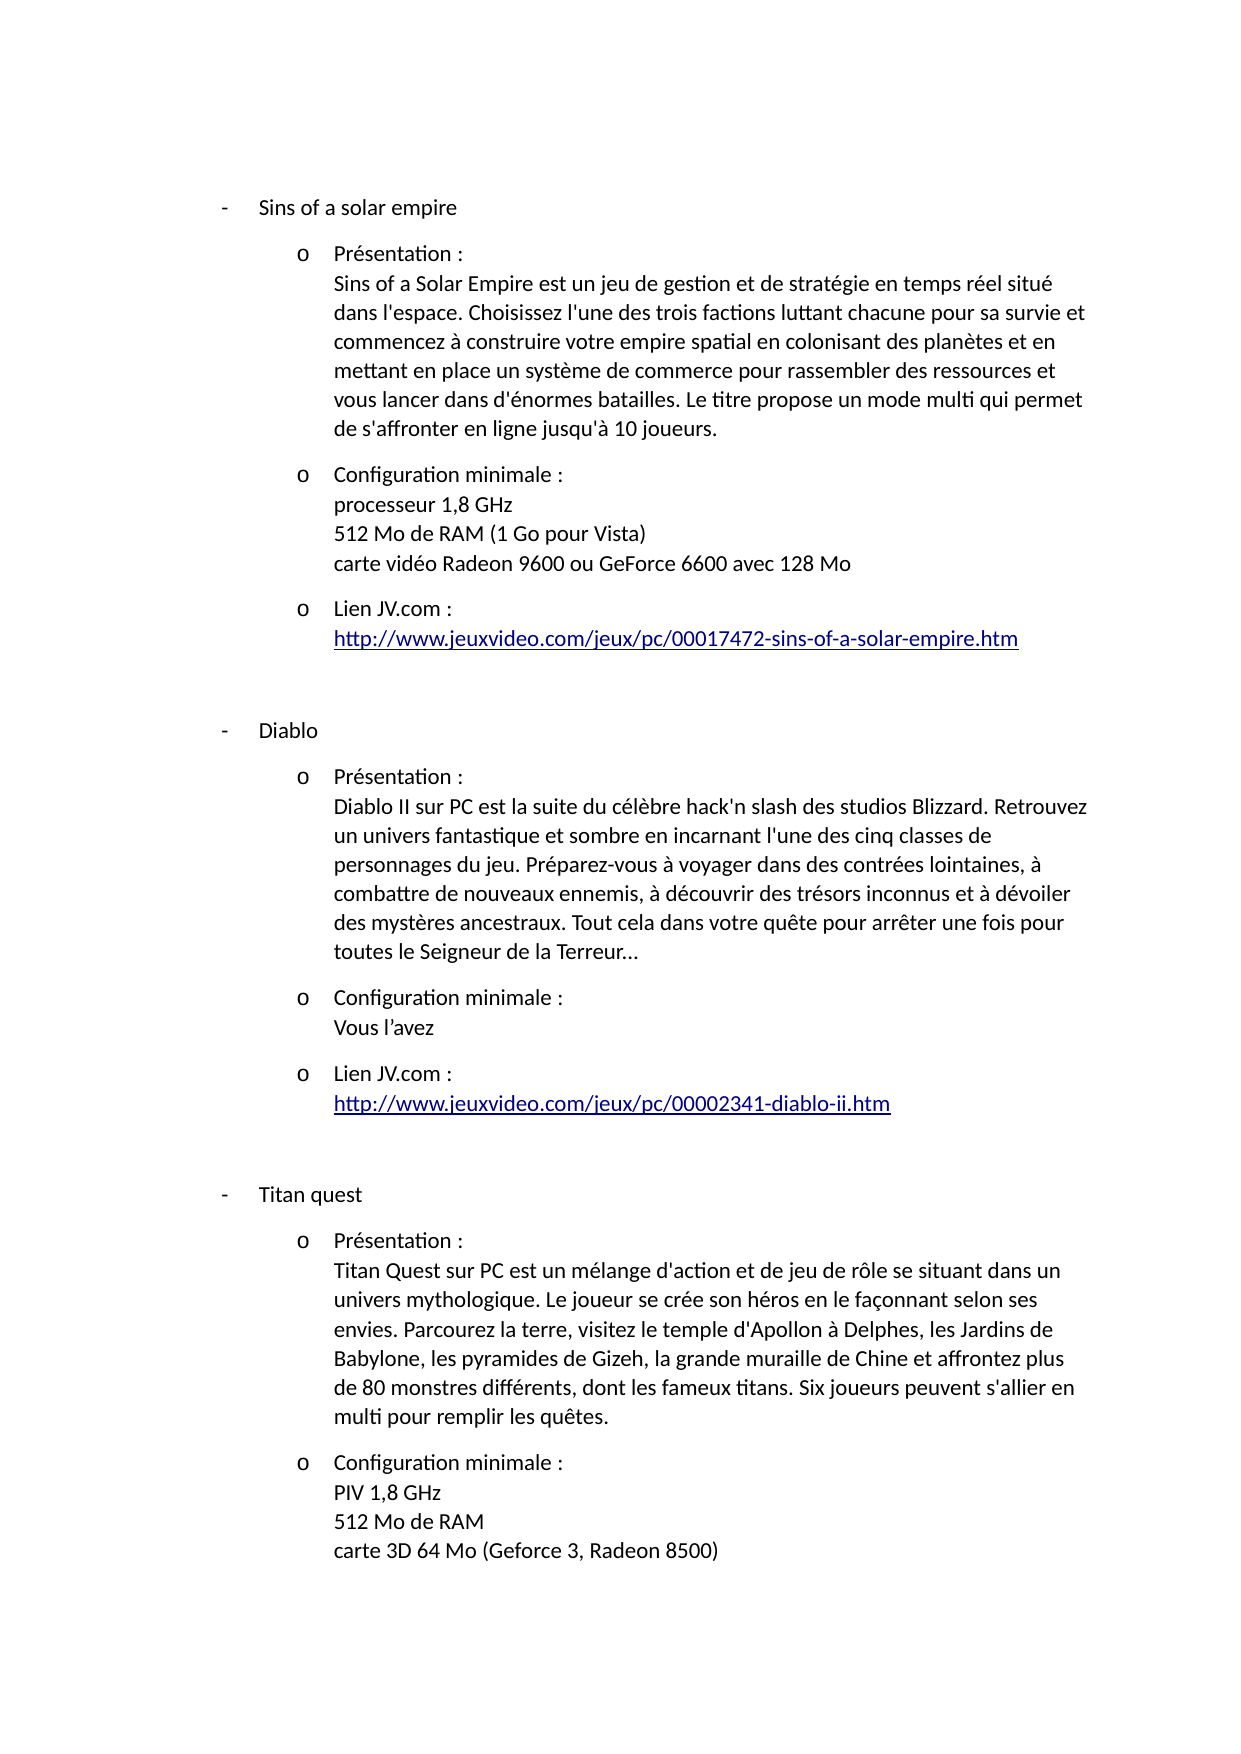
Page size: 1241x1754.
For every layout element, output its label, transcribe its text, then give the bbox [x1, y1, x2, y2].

list Configuration minimale : processeur 1,8 GHz 512 Mo de RAM (1 Go pour Vista) carte vidéo Radeon 9600 ou GeForce 6600 avec 128 Mo [296, 460, 1093, 577]
list Configuration minimale : PIV 1,8 GHz 512 Mo de RAM carte 3D 64 Mo (Geforce 3, Radeon 8500) [296, 1448, 1093, 1564]
list Présentation : Diablo II sur PC est la suite du célèbre hack'n slash des studios Blizzard. Retrouvez un univers fantastique et sombre en incarnant l'une des cinq classes de personnages du jeu. Préparez-vous à voyager dans des contrées lointaines, à combattre de nouveaux ennemis, à découvrir des trésors inconnus et à dévoiler des mystères ancestraux. Tout cela dans votre quête pour arrêter une fois pour toutes le Seigneur de la Terreur... [296, 762, 1093, 965]
list Titan quest [221, 1181, 1093, 1209]
list Diablo [221, 716, 1093, 744]
list Configuration minimale : Vous l’avez [296, 983, 1093, 1041]
list Lien JV.com : http://www.jeuxvideo.com/jeux/pc/00017472-sins-of-a-solar-empire.htm [296, 594, 1093, 653]
list Sins of a solar empire [221, 193, 1093, 221]
list Présentation : Titan Quest sur PC est un mélange d'action et de jeu de rôle se situant dans un univers mythologique. Le joueur se crée son héros en le façonnant selon ses envies. Parcourez la terre, visitez le temple d'Apollon à Delphes, les Jardins de Babylone, les pyramides de Gizeh, la grande muraille de Chine et affrontez plus de 80 monstres différents, dont les fameux titans. Six joueurs peuvent s'allier en multi pour remplir les quêtes. [296, 1226, 1093, 1430]
list Présentation : Sins of a Solar Empire est un jeu de gestion et de stratégie en temps réel situé dans l'espace. Choisissez l'une des trois factions luttant chacune pour sa survie et commencez à construire votre empire spatial en colonisant des planètes et en mettant en place un système de commerce pour rassembler des ressources et vous lancer dans d'énormes batailles. Le titre propose un mode multi qui permet de s'affronter en ligne jusqu'à 10 joueurs. [296, 239, 1093, 443]
list Lien JV.com : http://www.jeuxvideo.com/jeux/pc/00002341-diablo-ii.htm [296, 1059, 1093, 1117]
